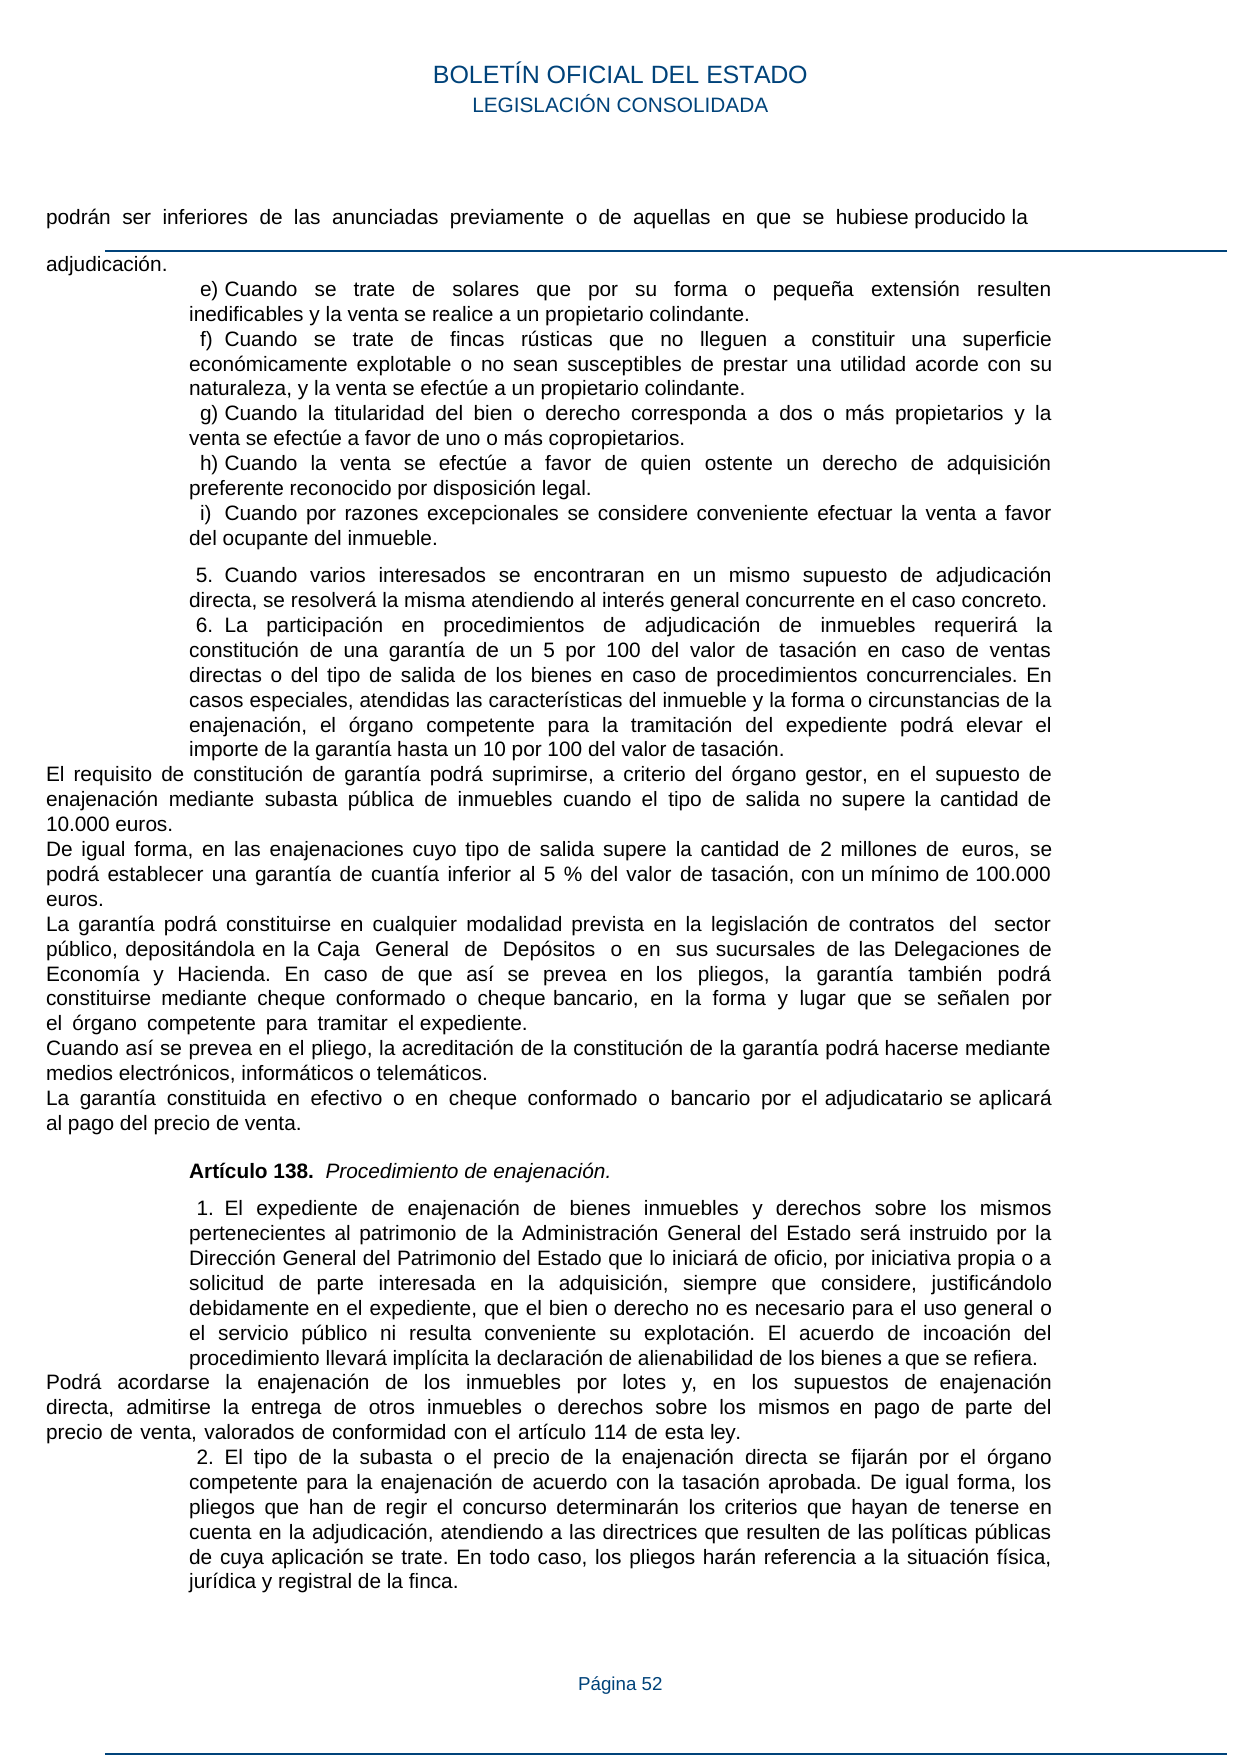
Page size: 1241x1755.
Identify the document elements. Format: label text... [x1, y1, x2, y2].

list Cuando por razones excepcionales se considere conveniente efectuar la venta a favor del ocupante del inmueble. [164, 501, 1052, 549]
list El tipo de la subasta o el precio de la enajenación directa se fijarán por el órgano competente para la enajenación de acuerdo con la tasación aprobada. De igual forma, los pliegos que han de regir el concurso determinarán los criterios que hayan de tenerse en cuenta en la adjudicación, atendiendo a las directrices que resulten de las políticas públicas de cuya aplicación se trate. En todo caso, los pliegos harán referencia a la situación física, jurídica y registral de la finca. [161, 1445, 1052, 1593]
list Cuando la titularidad del bien o derecho corresponda a dos o más propietarios y la venta se efectúe a favor de uno o más copropietarios. [164, 401, 1052, 450]
list El expediente de enajenación de bienes inmuebles y derechos sobre los mismos pertenecientes al patrimonio de la Administración General del Estado será instruido por la Dirección General del Patrimonio del Estado que lo iniciará de oficio, por iniciativa propia o a solicitud de parte interesada en la adquisición, siempre que considere, justificándolo debidamente en el expediente, que el bien o derecho no es necesario para el uso general o el servicio público ni resulta conveniente su explotación. El acuerdo de incoación del procedimiento llevará implícita la declaración de alienabilidad de los bienes a que se refiera. [161, 1196, 1052, 1369]
text La garantía podrá constituirse en cualquier modalidad prevista en la legislación de contratos del sector público, depositándola en la Caja General de Depósitos o en sus sucursales de las Delegaciones de Economía y Hacienda. En caso de que así se prevea en los pliegos, la garantía también podrá constituirse mediante cheque conformado o cheque bancario, en la forma y lugar que se señalen por el órgano competente para tramitar el expediente. [46, 912, 1052, 1035]
text De igual forma, en las enajenaciones cuyo tipo de salida supere la cantidad de 2 millones de euros, se podrá establecer una garantía de cuantía inferior al 5 % del valor de tasación, con un mínimo de 100.000 euros. [46, 837, 1052, 911]
list La participación en procedimientos de adjudicación de inmuebles requerirá la constitución de una garantía de un 5 por 100 del valor de tasación en caso de ventas directas o del tipo de salida de los bienes en caso de procedimientos concurrenciales. En casos especiales, atendidas las características del inmueble y la forma o circunstancias de la enajenación, el órgano competente para la tramitación del expediente podrá elevar el importe de la garantía hasta un 10 por 100 del valor de tasación. [160, 613, 1052, 761]
text Artículo 138. Procedimiento de enajenación. [189, 1159, 1195, 1183]
text El requisito de constitución de garantía podrá suprimirse, a criterio del órgano gestor, en el supuesto de enajenación mediante subasta pública de inmuebles cuando el tipo de salida no supere la cantidad de 10.000 euros. [46, 762, 1052, 836]
text La garantía constituida en efectivo o en cheque conformado o bancario por el adjudicatario se aplicará al pago del precio de venta. [46, 1086, 1052, 1135]
text Cuando así se prevea en el pliego, la acreditación de la constitución de la garantía podrá hacerse mediante medios electrónicos, informáticos o telemáticos. [46, 1036, 1052, 1085]
list Cuando varios interesados se encontraran en un mismo supuesto de adjudicación directa, se resolverá la misma atendiendo al interés general concurrente en el caso concreto. [160, 563, 1052, 612]
list Cuando la venta se efectúe a favor de quien ostente un derecho de adquisición preferente reconocido por disposición legal. [164, 451, 1052, 500]
text podrán ser inferiores de las anunciadas previamente o de aquellas en que se hubiese producido la adjudicación. [46, 205, 1141, 276]
text Podrá acordarse la enajenación de los inmuebles por lotes y, en los supuestos de enajenación directa, admitirse la entrega de otros inmuebles o derechos sobre los mismos en pago de parte del precio de venta, valorados de conformidad con el artículo 114 de esta ley. [46, 1370, 1052, 1444]
list Cuando se trate de solares que por su forma o pequeña extensión resulten inedificables y la venta se realice a un propietario colindante. [164, 277, 1052, 326]
list Cuando se trate de fincas rústicas que no lleguen a constituir una superficie económicamente explotable o no sean susceptibles de prestar una utilidad acorde con su naturaleza, y la venta se efectúe a un propietario colindante. [164, 326, 1052, 400]
